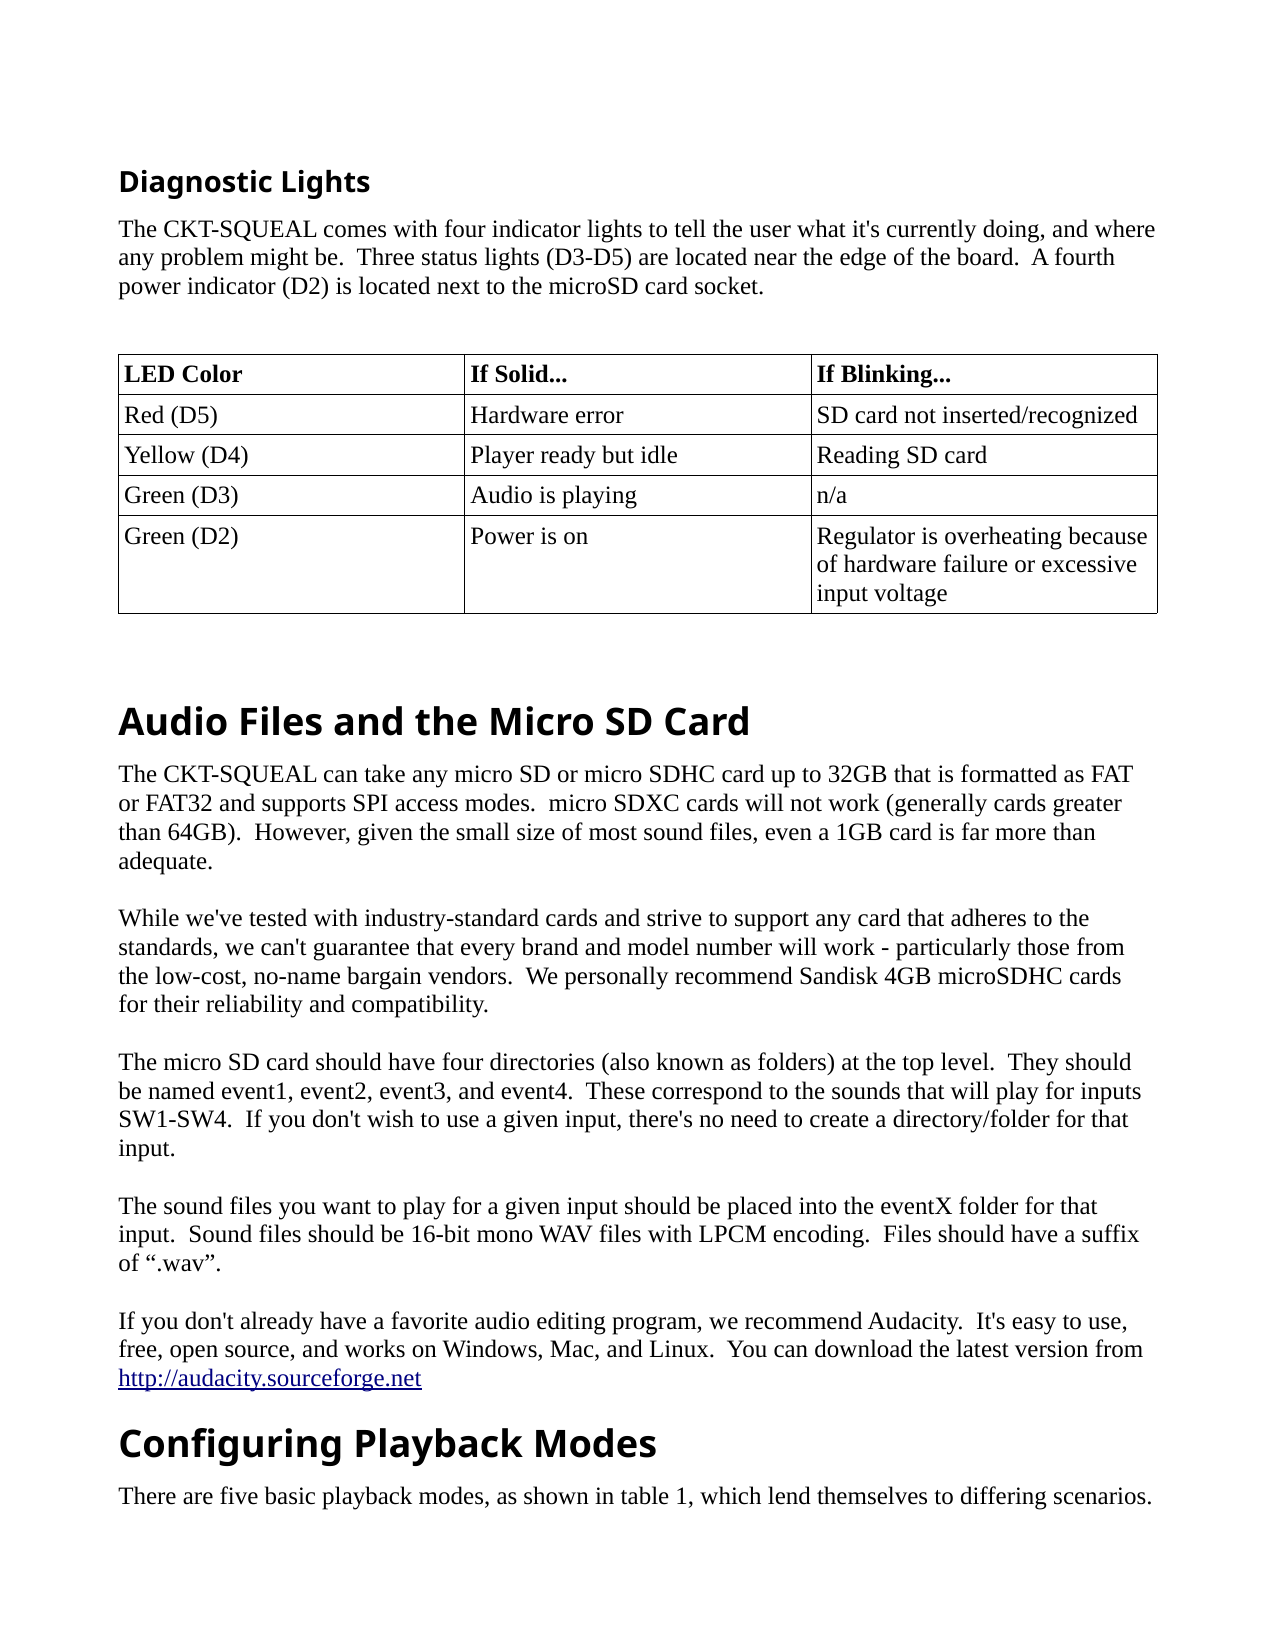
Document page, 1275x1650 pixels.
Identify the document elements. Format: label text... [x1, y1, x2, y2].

table_header If Solid... [465, 355, 811, 394]
table_cell Regulator is overheating because of hardware failure or excessive input voltage [812, 516, 1157, 613]
subtitle Audio Files and the Micro SD Card [118, 695, 1157, 747]
table_header LED Color [119, 355, 464, 394]
table_cell Yellow (D4) [119, 435, 464, 474]
table_cell Red (D5) [119, 395, 464, 434]
text The micro SD card should have four directories (also known as folders) at the top level. They should be named event1, event2, event3, and event4. These correspond to the sounds that will play for inputs SW1-SW4. If you don't wish to use a given input, there's no need to create a directory/folder for that input. [118, 1047, 1157, 1162]
subtitle Diagnostic Lights [118, 161, 1157, 201]
text There are five basic playback modes, as shown in table 1, which lend themselves to differing scenarios. [118, 1481, 1157, 1510]
table_cell Player ready but idle [465, 435, 811, 474]
text If you don't already have a favorite audio editing program, we recommend Audacity. It's easy to use, free, open source, and works on Windows, Mac, and Linux. You can download the latest version from http://audacity.sourceforge.net [118, 1306, 1157, 1392]
text The CKT-SQUEAL can take any micro SD or micro SDHC card up to 32GB that is formatted as FAT or FAT32 and supports SPI access modes. micro SDXC cards will not work (generally cards greater than 64GB). However, given the small size of most sound files, even a 1GB card is far more than adequate. [118, 759, 1157, 874]
table_header If Blinking... [812, 355, 1157, 394]
subtitle Configuring Playback Modes [118, 1417, 1157, 1469]
table_cell Reading SD card [812, 435, 1157, 474]
table_cell Hardware error [465, 395, 811, 434]
text The sound files you want to play for a given input should be placed into the eventX folder for that input. Sound files should be 16-bit mono WAV files with LPCM encoding. Files should have a suffix of “.wav”. [118, 1191, 1157, 1277]
table_cell Green (D2) [119, 516, 464, 613]
table_cell SD card not inserted/recognized [812, 395, 1157, 434]
text The CKT-SQUEAL comes with four indicator lights to tell the user what it's currently doing, and where any problem might be. Three status lights (D3-D5) are located near the edge of the board. A fourth power indicator (D2) is located next to the microSD card socket. [118, 214, 1157, 300]
text While we've tested with industry-standard cards and strive to support any card that adheres to the standards, we can't guarantee that every brand and model number will work - particularly those from the low-cost, no-name bargain vendors. We personally recommend Sandisk 4GB microSDHC cards for their reliability and compatibility. [118, 903, 1157, 1018]
table_cell Green (D3) [119, 476, 464, 515]
table_cell Power is on [465, 516, 811, 613]
table_cell Audio is playing [465, 476, 811, 515]
table_cell n/a [812, 476, 1157, 515]
